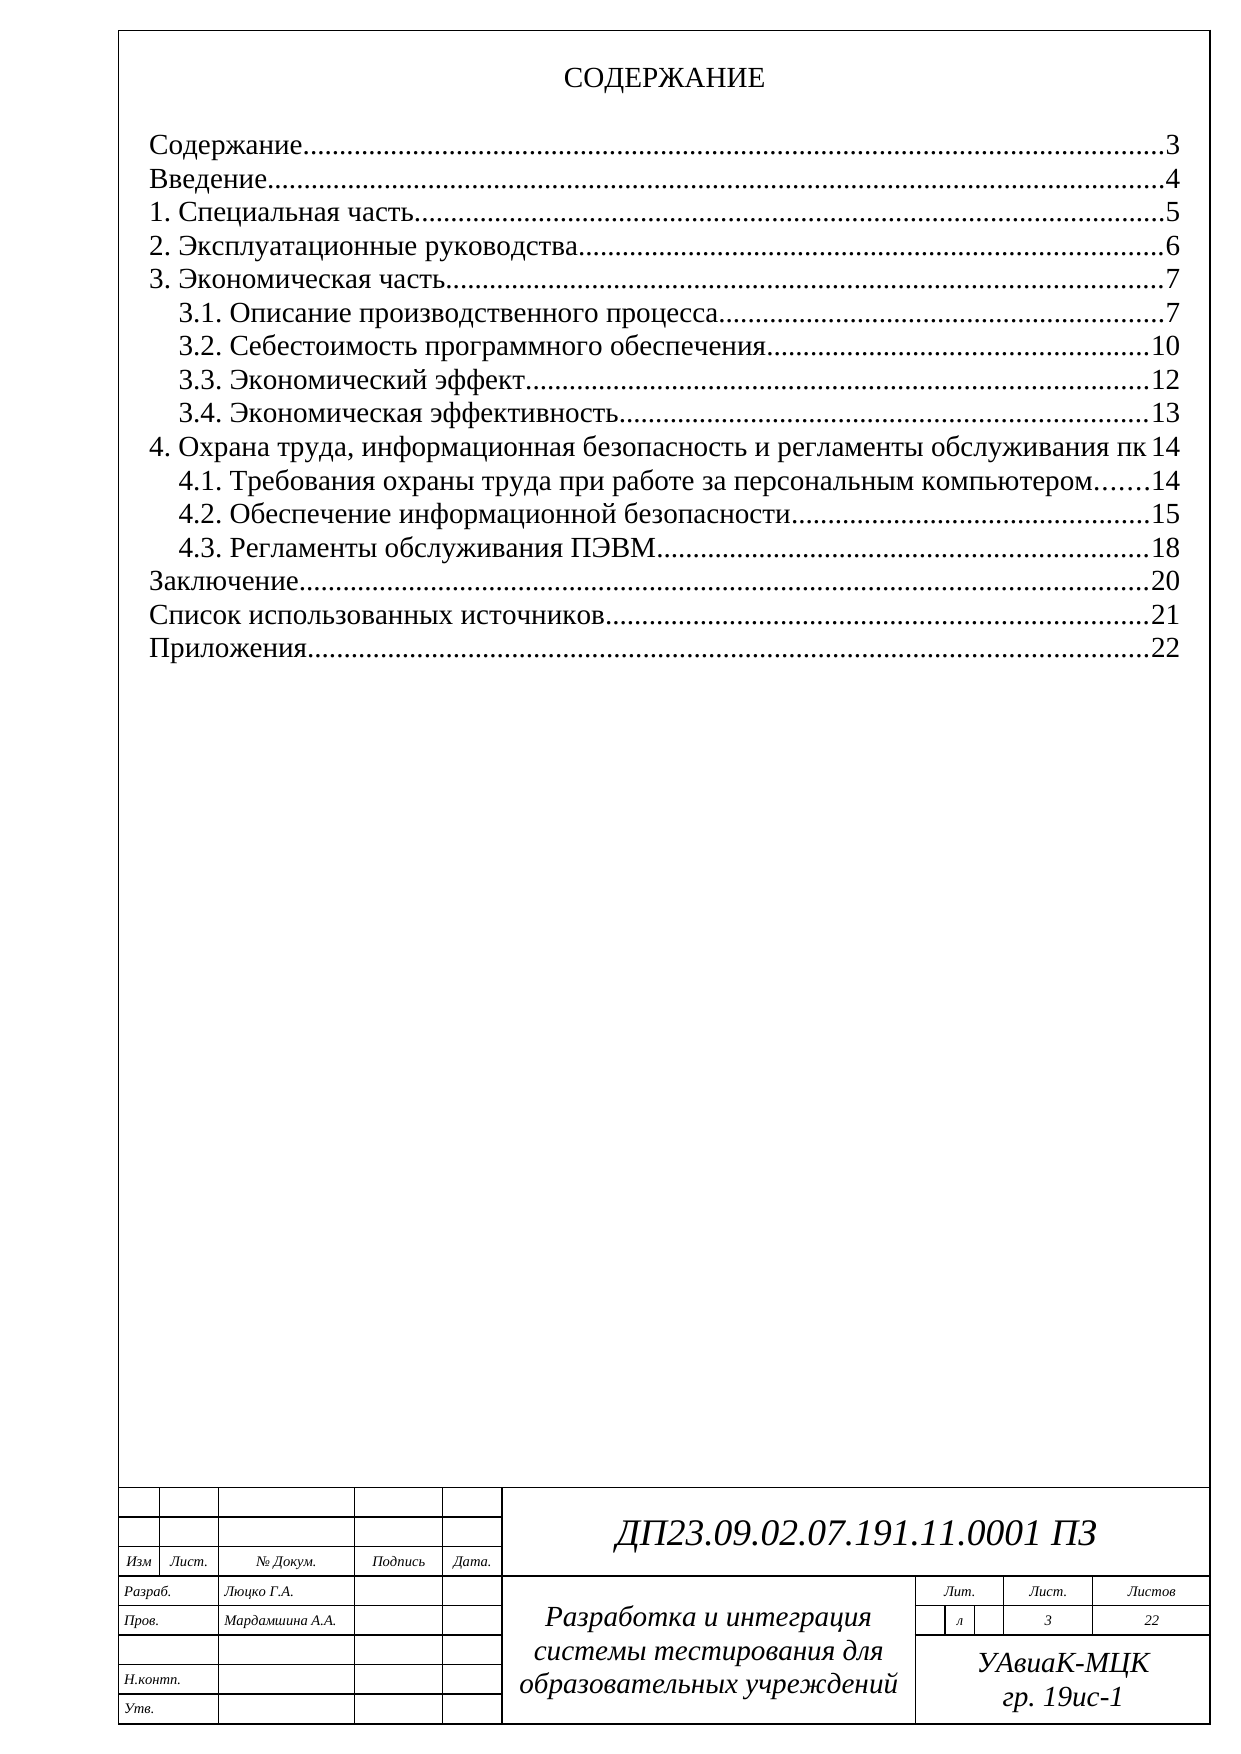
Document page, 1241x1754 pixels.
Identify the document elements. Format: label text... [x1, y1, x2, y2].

text 3.4. Экономическая эффективность 13 [178, 396, 1180, 429]
text 4. Охрана труда, информационная безопасность и регламенты обслуживания пк 14 [149, 429, 1180, 463]
text 2. Эксплуатационные руководства 6 [149, 228, 1180, 261]
text 4.3. Регламенты обслуживания ПЭВМ 18 [178, 530, 1180, 563]
text 3. Экономическая часть 7 [149, 261, 1180, 295]
text Введение 4 [149, 161, 1180, 194]
text 3.1. Описание производственного процесса 7 [178, 295, 1180, 328]
text 3.3. Экономический эффект 12 [178, 362, 1180, 396]
text Список использованных источников 21 [149, 597, 1180, 630]
text 1. Специальная часть 5 [149, 194, 1180, 228]
text 4.1. Требования охраны труда при работе за персональным компьютером 14 [178, 463, 1180, 496]
title Содержание [149, 60, 1180, 94]
text 3.2. Себестоимость программного обеспечения 10 [178, 328, 1180, 362]
text 4.2. Обеспечение информационной безопасности 15 [178, 496, 1180, 530]
text Содержание 3 [149, 127, 1180, 161]
text Приложения 22 [149, 630, 1180, 664]
text Заключение 20 [149, 563, 1180, 597]
